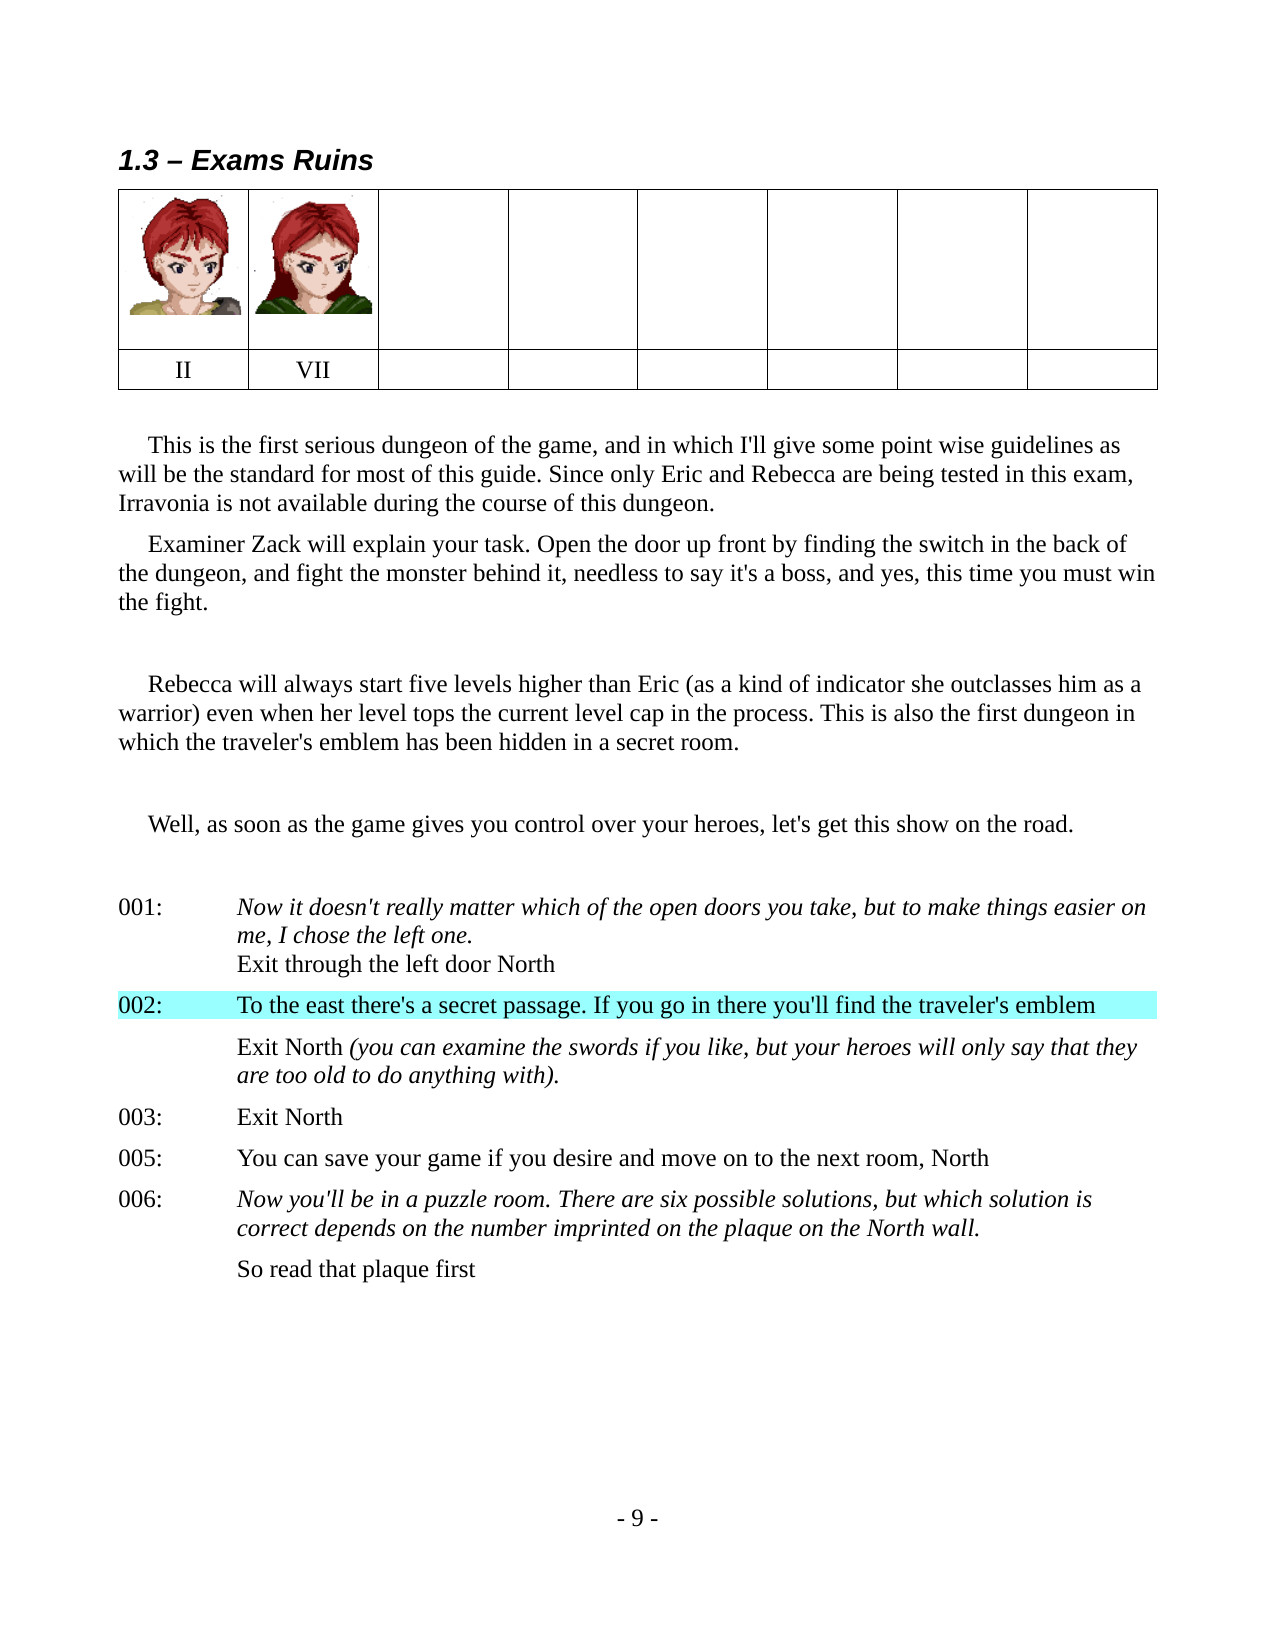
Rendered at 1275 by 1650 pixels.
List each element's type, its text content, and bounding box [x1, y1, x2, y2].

table_cell [768, 350, 897, 389]
table_cell VII [249, 350, 378, 389]
table_header [898, 190, 1027, 349]
text 001: Now it doesn't really matter which of the open doors you take, but to make things easier on me, I chose the left one. Exit through the left door North [118, 892, 1157, 978]
table_cell [379, 350, 508, 389]
table_header [638, 190, 767, 349]
table_cell [638, 350, 767, 389]
picture [253, 195, 373, 314]
text This is the first serious dungeon of the game, and in which I'll give some point wise guidelines as will be the standard for most of this guide. Since only Eric and Rebecca are being tested in this exam, Irravonia is not available during the course of this dungeon. [118, 431, 1157, 517]
text So read that plaque first [118, 1254, 1157, 1283]
text 002: To the east there's a secret passage. If you go in there you'll find the traveler's emblem [118, 991, 1157, 1019]
table_cell [1028, 350, 1157, 389]
picture [124, 195, 242, 315]
subtitle 1.3 – Exams Ruins [118, 143, 1157, 177]
table_header [249, 314, 378, 349]
table_cell [509, 350, 637, 389]
text Rebecca will always start five levels higher than Eric (as a kind of indicator she outclasses him as a warrior) even when her level tops the current level cap in the process. This is also the first dungeon in which the traveler's emblem has been hidden in a secret room. [118, 669, 1157, 756]
text Exit North (you can examine the swords if you like, but your heroes will only say that they are too old to do anything with). [118, 1032, 1157, 1089]
table_header [119, 315, 248, 349]
text 006: Now you'll be in a puzzle room. There are six possible solutions, but which solution is correct depends on the number imprinted on the plaque on the North wall. [118, 1184, 1157, 1242]
table_header [379, 190, 508, 349]
text 003: Exit North [118, 1102, 1157, 1131]
table_header [1028, 190, 1157, 349]
table_header [768, 190, 897, 349]
text Examiner Zack will explain your task. Open the door up front by finding the switch in the back of the dungeon, and fight the monster behind it, needless to say it's a boss, and yes, this time you must win the fight. [118, 529, 1157, 616]
table_cell [898, 350, 1027, 389]
text 005: You can save your game if you desire and move on to the next room, North [118, 1143, 1157, 1172]
table_header [509, 190, 637, 349]
text Well, as soon as the game gives you control over your heroes, let's get this show on the road. [118, 809, 1157, 838]
table_header [249, 190, 378, 313]
table_header [119, 190, 248, 314]
table_cell II [119, 350, 248, 389]
